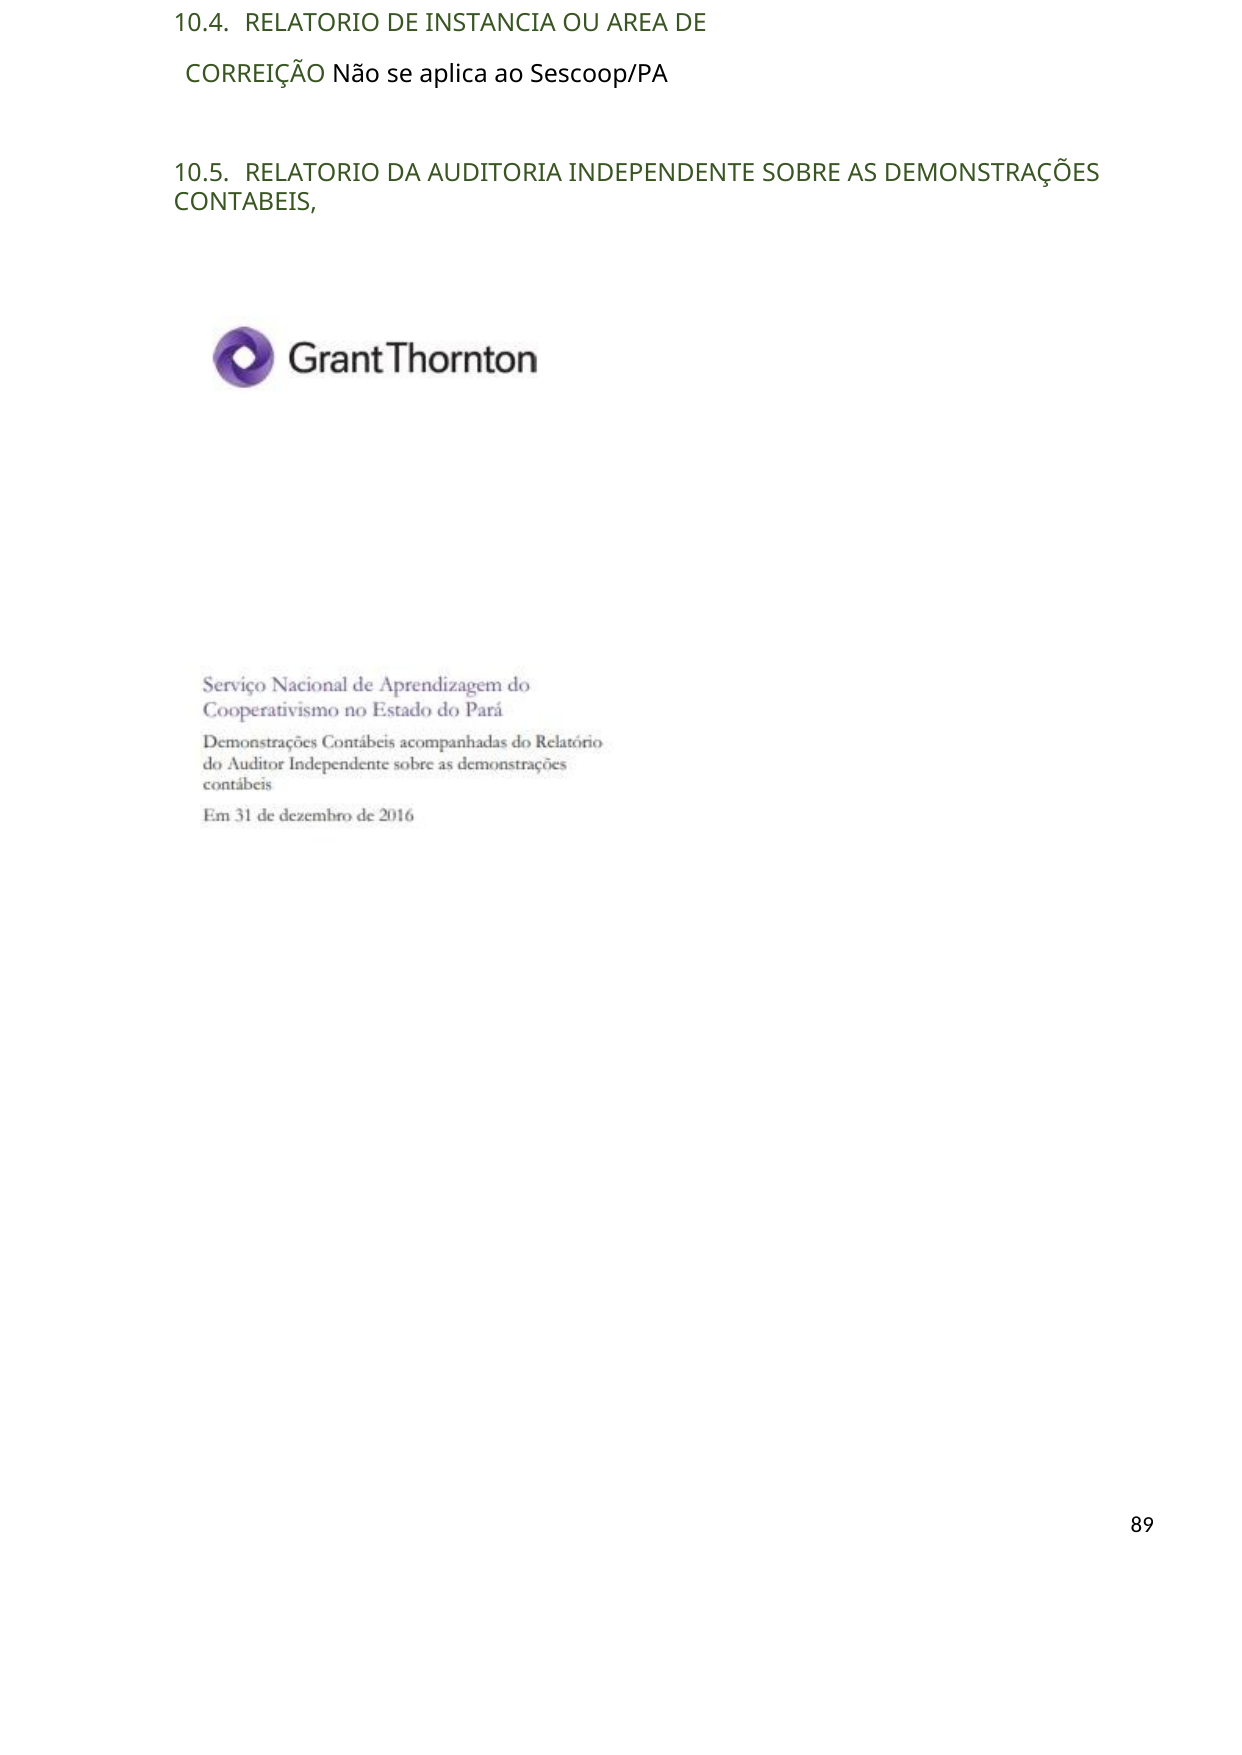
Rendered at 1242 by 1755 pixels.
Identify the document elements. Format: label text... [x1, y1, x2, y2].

text 89 [77, 1510, 1154, 1538]
text 10.4. RELATORIO DE INSTANCIA OU AREA DE CORREIÇÃO Não se aplica ao Sescoop/PA [173, 5, 758, 89]
text 10.5. RELATORIO DA AUDITORIA INDEPENDENTE SOBRE AS DEMONSTRAÇÕES CONTABEIS, [173, 158, 1164, 217]
